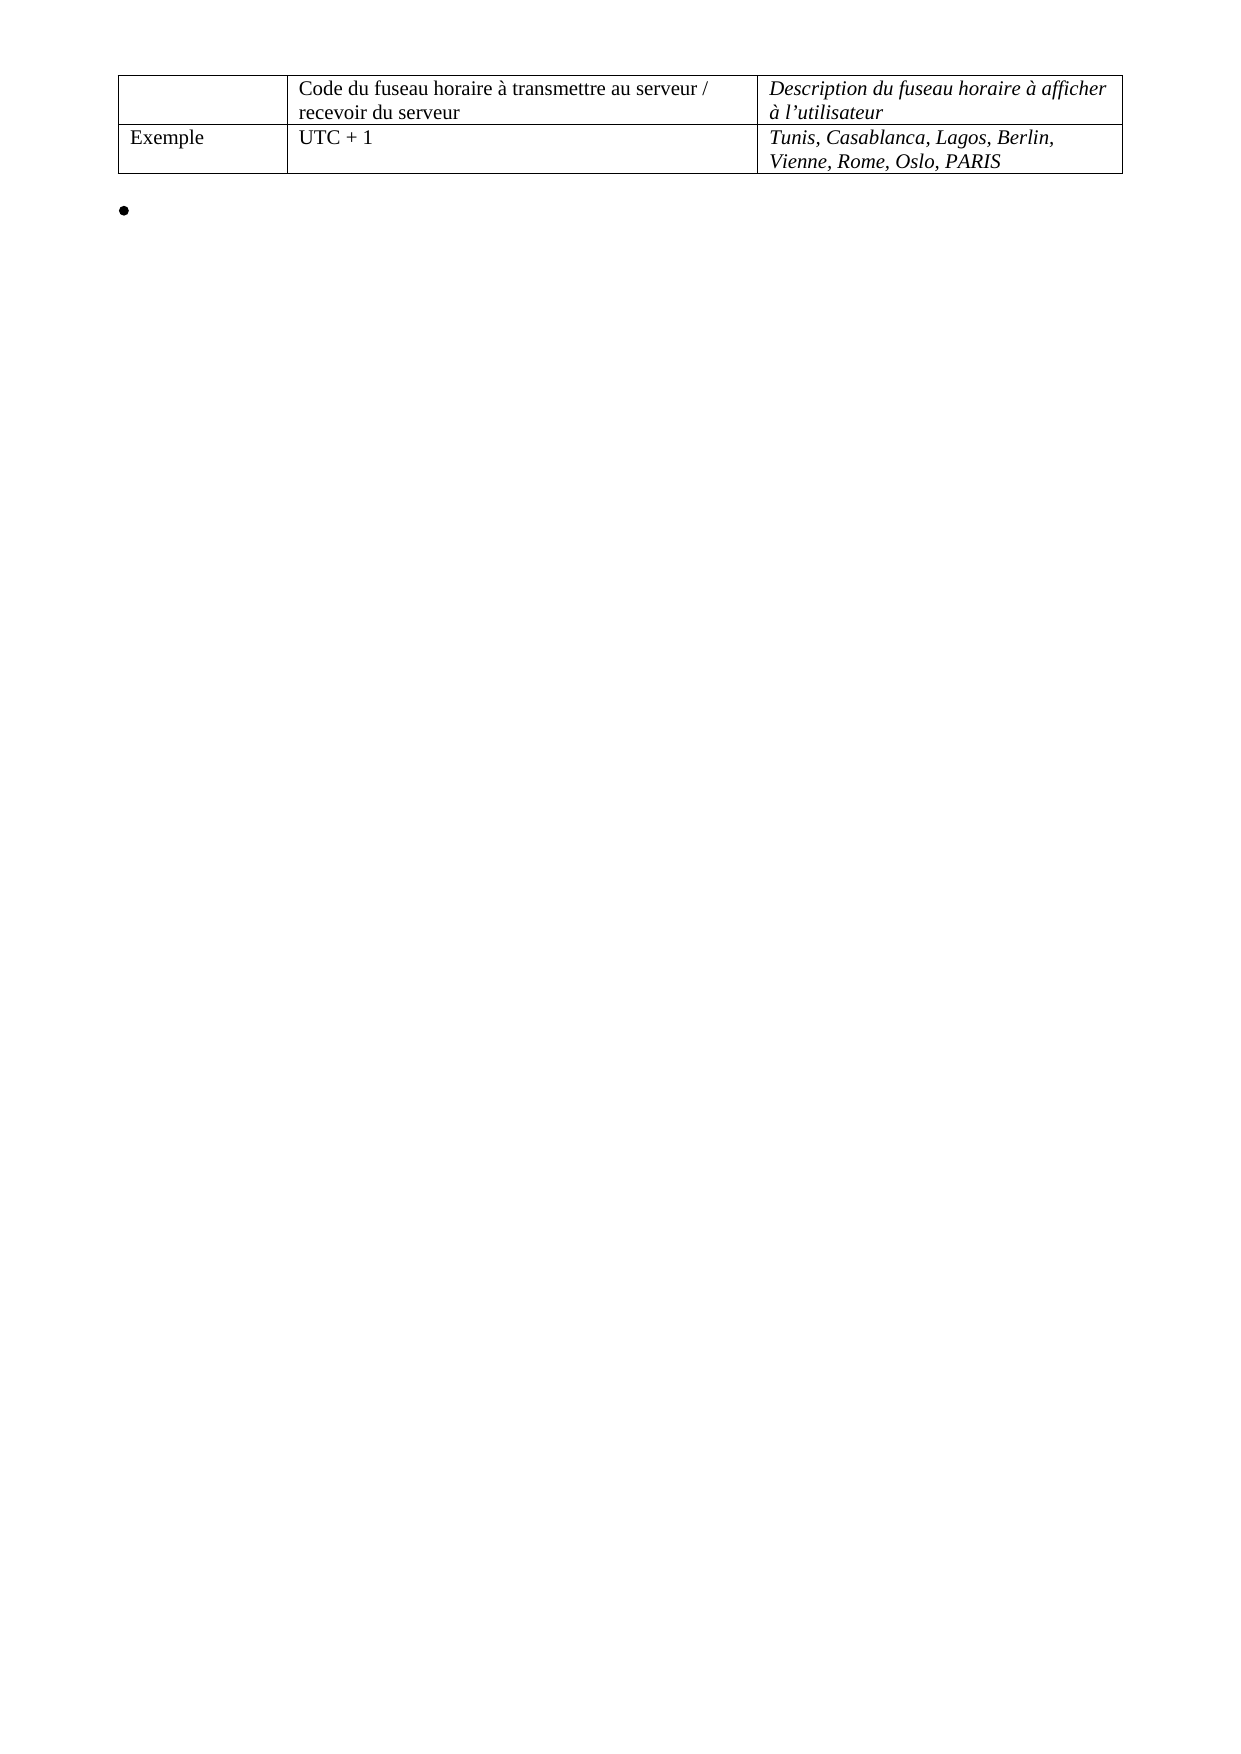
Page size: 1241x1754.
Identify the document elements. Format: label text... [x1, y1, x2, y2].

table_cell Code du fuseau horaire à transmettre au serveur / recevoir du serveur [288, 76, 757, 124]
table_cell [119, 76, 287, 124]
table_cell Description du fuseau horaire à afficher à l’utilisateur [758, 76, 1122, 124]
table_cell Tunis, Casablanca, Lagos, Berlin, Vienne, Rome, Oslo, PARIS [758, 125, 1122, 173]
table_cell UTC + 1 [288, 125, 757, 173]
table_cell Exemple [119, 125, 287, 173]
